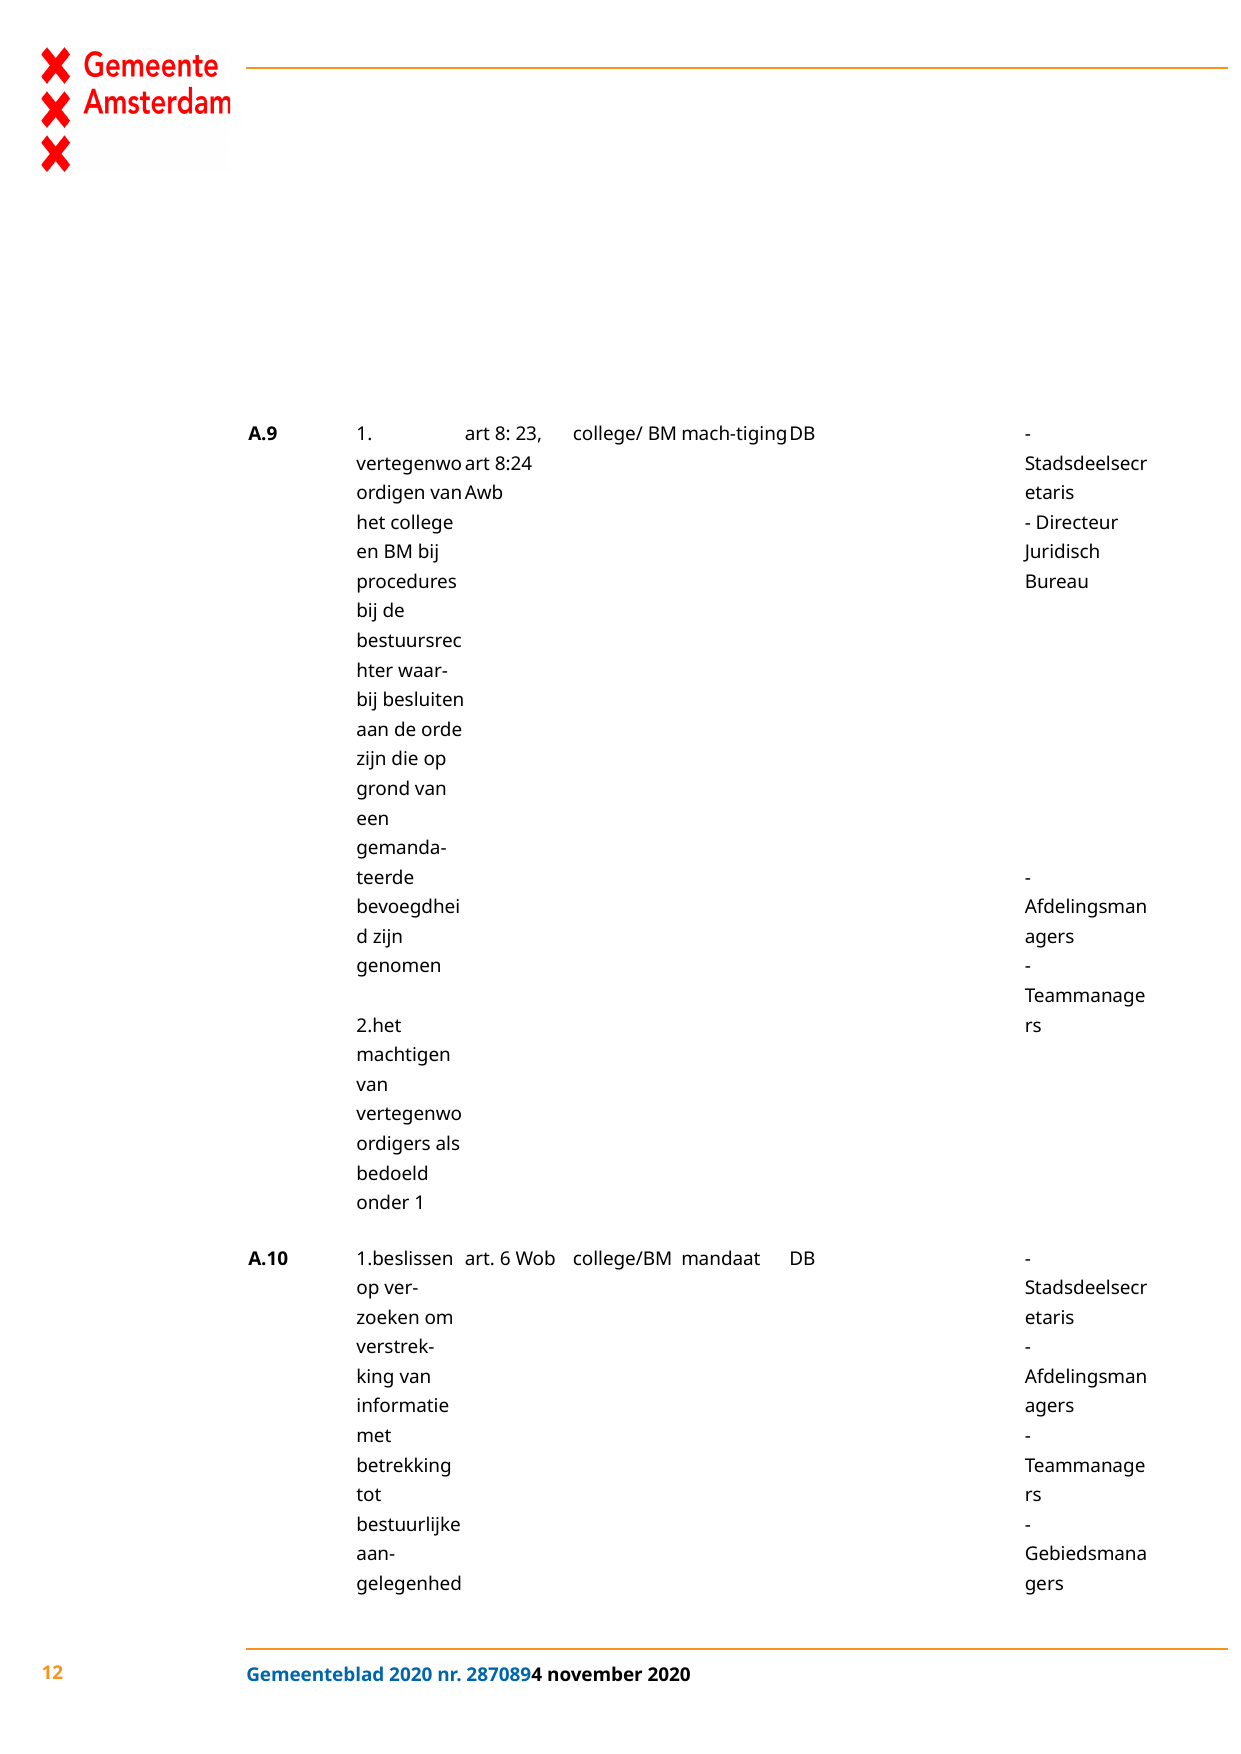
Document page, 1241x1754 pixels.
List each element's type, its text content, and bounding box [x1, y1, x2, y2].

table_cell 1. vertegenwoordigen van het college en BM bij procedures bij de bestuursrechter waar-bij besluiten aan de orde zijn die op grond van een gemanda-teerde bevoegdheid zijn genomen 2.het machtigen van vertegenwoordigers als bedoeld onder 1 [356, 95, 464, 1215]
table_cell [898, 1215, 1024, 1596]
table_cell 1.beslissen op ver- zoeken om verstrek-king van informatie met betrekking tot bestuurlijke aan- gelegenhed [356, 1215, 464, 1596]
table_cell - Stadsdeelsecretaris - Afdelingsmanagers - Teammanagers - Gebiedsmanagers [1025, 1215, 1152, 1596]
table_cell [898, 95, 1024, 1215]
table_cell DB [789, 1215, 897, 1596]
table_cell art. 6 Wob [465, 1215, 573, 1596]
table_cell college/BM [573, 1215, 681, 1596]
table_cell A.10 [248, 1215, 356, 1596]
picture [41, 47, 231, 172]
table_cell art 8: 23, art 8:24 Awb [465, 95, 573, 1215]
table_cell college/ BM [573, 95, 681, 1215]
table_cell mach-tiging [681, 95, 789, 1215]
table_cell A.9 [248, 95, 356, 1215]
table_cell DB [789, 95, 897, 1215]
table_cell - Stadsdeelsecretaris - Directeur Juridisch Bureau - Afdelingsmanagers - Teammanagers [1025, 95, 1152, 1215]
table_cell mandaat [681, 1215, 789, 1596]
